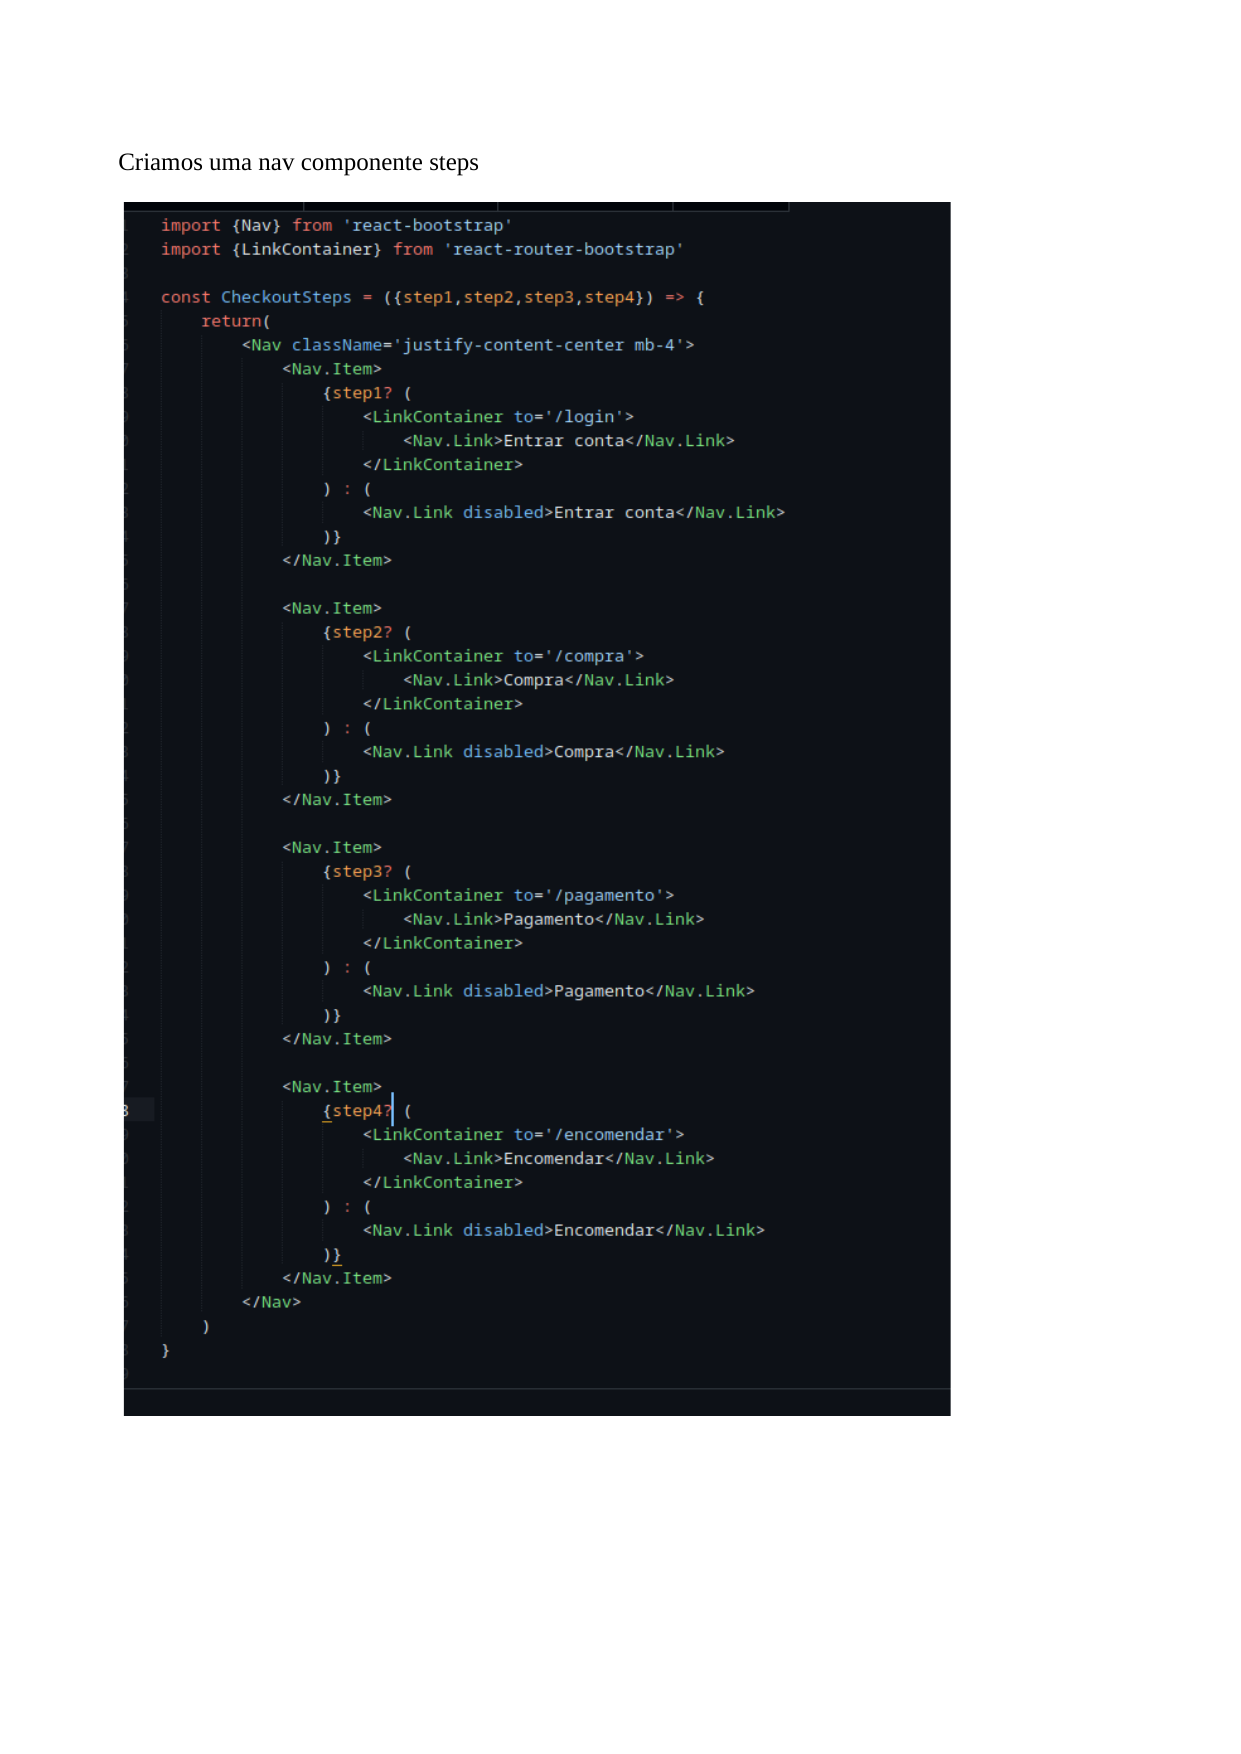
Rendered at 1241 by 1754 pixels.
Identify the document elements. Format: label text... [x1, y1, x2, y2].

text Criamos uma nav componente steps [118, 147, 1122, 176]
picture [123, 202, 951, 1416]
